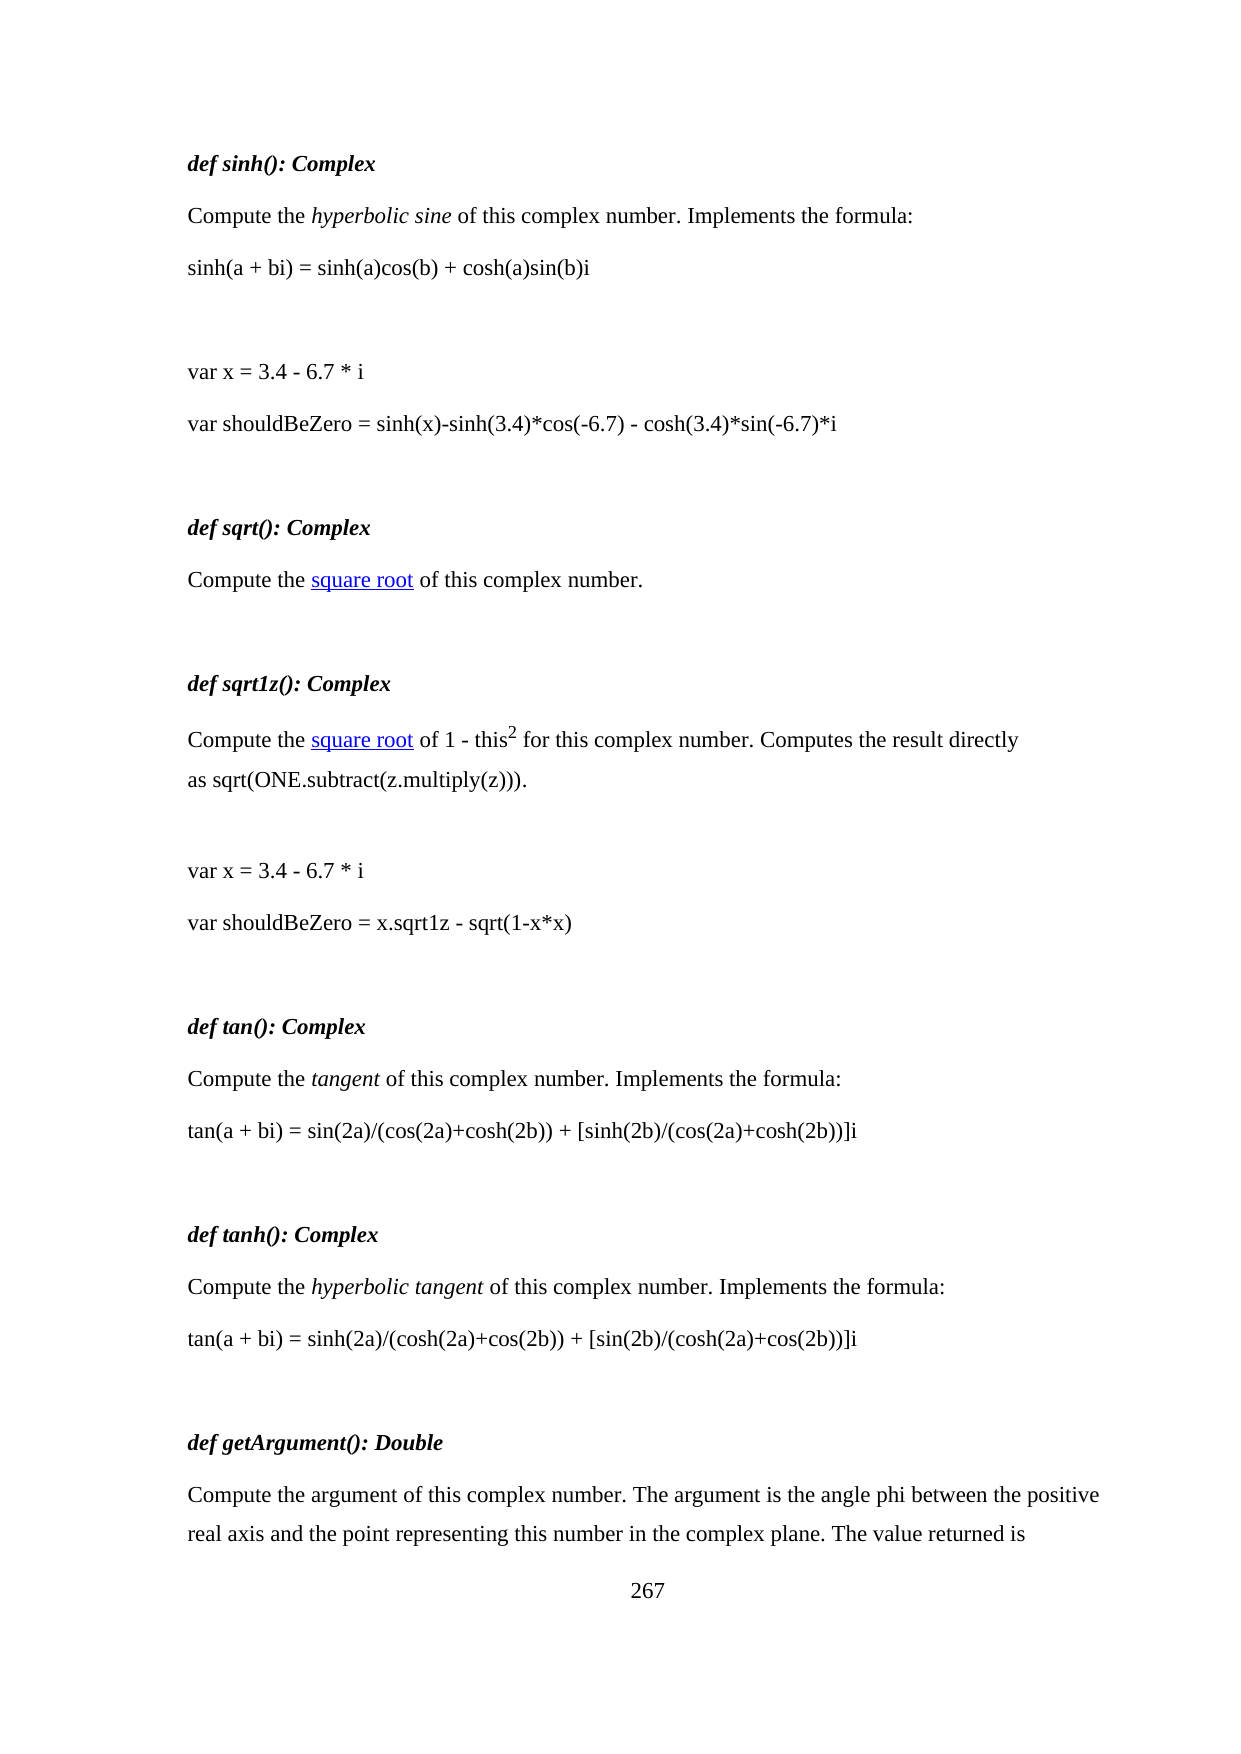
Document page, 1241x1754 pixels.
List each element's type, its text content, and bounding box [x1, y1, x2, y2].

text var shouldBeZero = sinh(x)-sinh(3.4)*cos(-6.7) - cosh(3.4)*sin(-6.7)*i [187, 410, 1108, 436]
text Compute the square root of this complex number. [187, 566, 1108, 592]
text Compute the square root of 1 - this2 for this complex number. Computes the result directly as sqrt(ONE.subtract(z.multiply(z))). [187, 722, 1108, 832]
text Compute the hyperbolic tangent of this complex number. Implements the formula: [187, 1273, 1108, 1299]
text tan(a + bi) = sin(2a)/(cos(2a)+cosh(2b)) + [sinh(2b)/(cos(2a)+cosh(2b))]i [187, 1117, 1108, 1143]
text def sinh(): Complex [187, 150, 1108, 176]
text Compute the tangent of this complex number. Implements the formula: [187, 1065, 1108, 1091]
text var x = 3.4 - 6.7 * i [187, 358, 1108, 384]
text var x = 3.4 - 6.7 * i [187, 857, 1108, 883]
text def sqrt1z(): Complex [187, 670, 1108, 696]
text def getArgument(): Double [187, 1429, 1108, 1455]
text var shouldBeZero = x.sqrt1z - sqrt(1-x*x) [187, 909, 1108, 936]
text sinh(a + bi) = sinh(a)cos(b) + cosh(a)sin(b)i [187, 254, 1108, 280]
text tan(a + bi) = sinh(2a)/(cosh(2a)+cos(2b)) + [sin(2b)/(cosh(2a)+cos(2b))]i [187, 1325, 1108, 1351]
text def sqrt(): Complex [187, 514, 1108, 540]
text def tan(): Complex [187, 1013, 1108, 1039]
text Compute the argument of this complex number. The argument is the angle phi between the positive real axis and the point representing this number in the complex plane. The value returned is [187, 1481, 1108, 1547]
text def tanh(): Complex [187, 1221, 1108, 1247]
text Compute the hyperbolic sine of this complex number. Implements the formula: [187, 202, 1108, 228]
